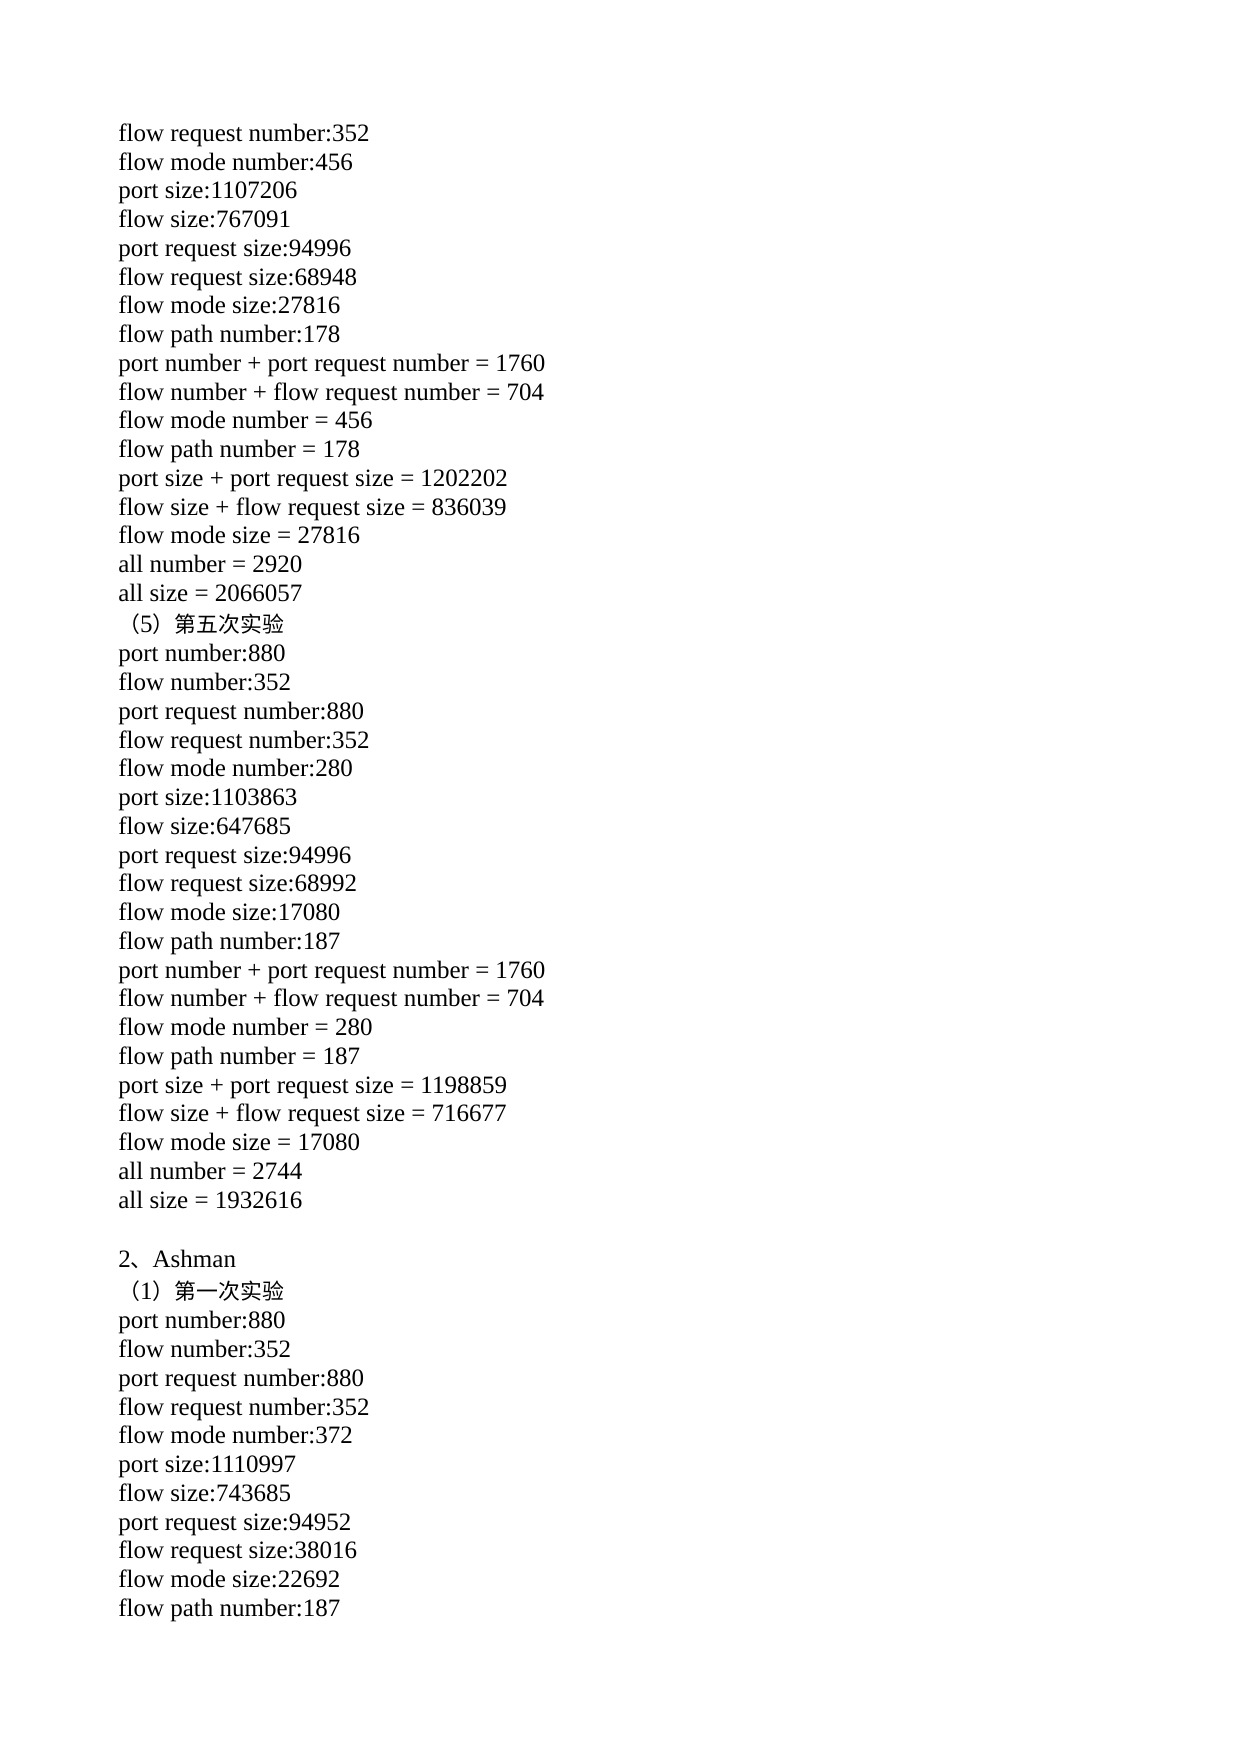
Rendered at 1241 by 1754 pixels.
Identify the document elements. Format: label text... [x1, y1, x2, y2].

text flow mode size:22692 [118, 1564, 1122, 1593]
text port number:880 [118, 1306, 1122, 1334]
text flow mode size:27816 [118, 291, 1122, 319]
text flow mode number = 280 [118, 1012, 1122, 1041]
text port number + port request number = 1760 [118, 348, 1122, 377]
text flow size + flow request size = 836039 [118, 492, 1122, 521]
text flow request size:38016 [118, 1536, 1122, 1564]
text flow request number:352 [118, 725, 1122, 753]
text flow path number = 178 [118, 434, 1122, 463]
text all number = 2744 [118, 1156, 1122, 1185]
text port number + port request number = 1760 [118, 955, 1122, 983]
text flow path number:187 [118, 1593, 1122, 1622]
text port request size:94996 [118, 840, 1122, 868]
text flow request size:68992 [118, 868, 1122, 897]
text flow number:352 [118, 1334, 1122, 1363]
text flow request size:68948 [118, 262, 1122, 291]
text port size + port request size = 1198859 [118, 1070, 1122, 1098]
text all number = 2920 [118, 549, 1122, 578]
text port size:1107206 [118, 176, 1122, 204]
text flow path number:187 [118, 926, 1122, 955]
text flow size:743685 [118, 1478, 1122, 1507]
text flow size:647685 [118, 811, 1122, 840]
text port size + port request size = 1202202 [118, 463, 1122, 492]
text port request size:94996 [118, 233, 1122, 262]
text port number:880 [118, 638, 1122, 667]
text flow size + flow request size = 716677 [118, 1098, 1122, 1127]
text flow request number:352 [118, 1392, 1122, 1421]
text flow path number:178 [118, 319, 1122, 348]
text flow mode size:17080 [118, 897, 1122, 926]
text （5）第五次实验 [118, 607, 1122, 638]
text flow request number:352 [118, 118, 1122, 147]
text port request number:880 [118, 696, 1122, 725]
text flow path number = 187 [118, 1041, 1122, 1070]
text port size:1103863 [118, 782, 1122, 811]
text port request size:94952 [118, 1507, 1122, 1536]
text all size = 1932616 [118, 1185, 1122, 1213]
text flow number + flow request number = 704 [118, 377, 1122, 406]
text flow number + flow request number = 704 [118, 983, 1122, 1012]
text flow mode number = 456 [118, 406, 1122, 434]
text flow mode size = 17080 [118, 1127, 1122, 1156]
text flow size:767091 [118, 204, 1122, 233]
text （1）第一次实验 [118, 1274, 1122, 1306]
text port size:1110997 [118, 1449, 1122, 1478]
text flow mode number:456 [118, 147, 1122, 176]
text flow number:352 [118, 667, 1122, 696]
text 2、Ashman [118, 1242, 1122, 1274]
text port request number:880 [118, 1363, 1122, 1392]
text flow mode number:372 [118, 1421, 1122, 1449]
text flow mode size = 27816 [118, 521, 1122, 549]
text flow mode number:280 [118, 753, 1122, 782]
text all size = 2066057 [118, 578, 1122, 607]
